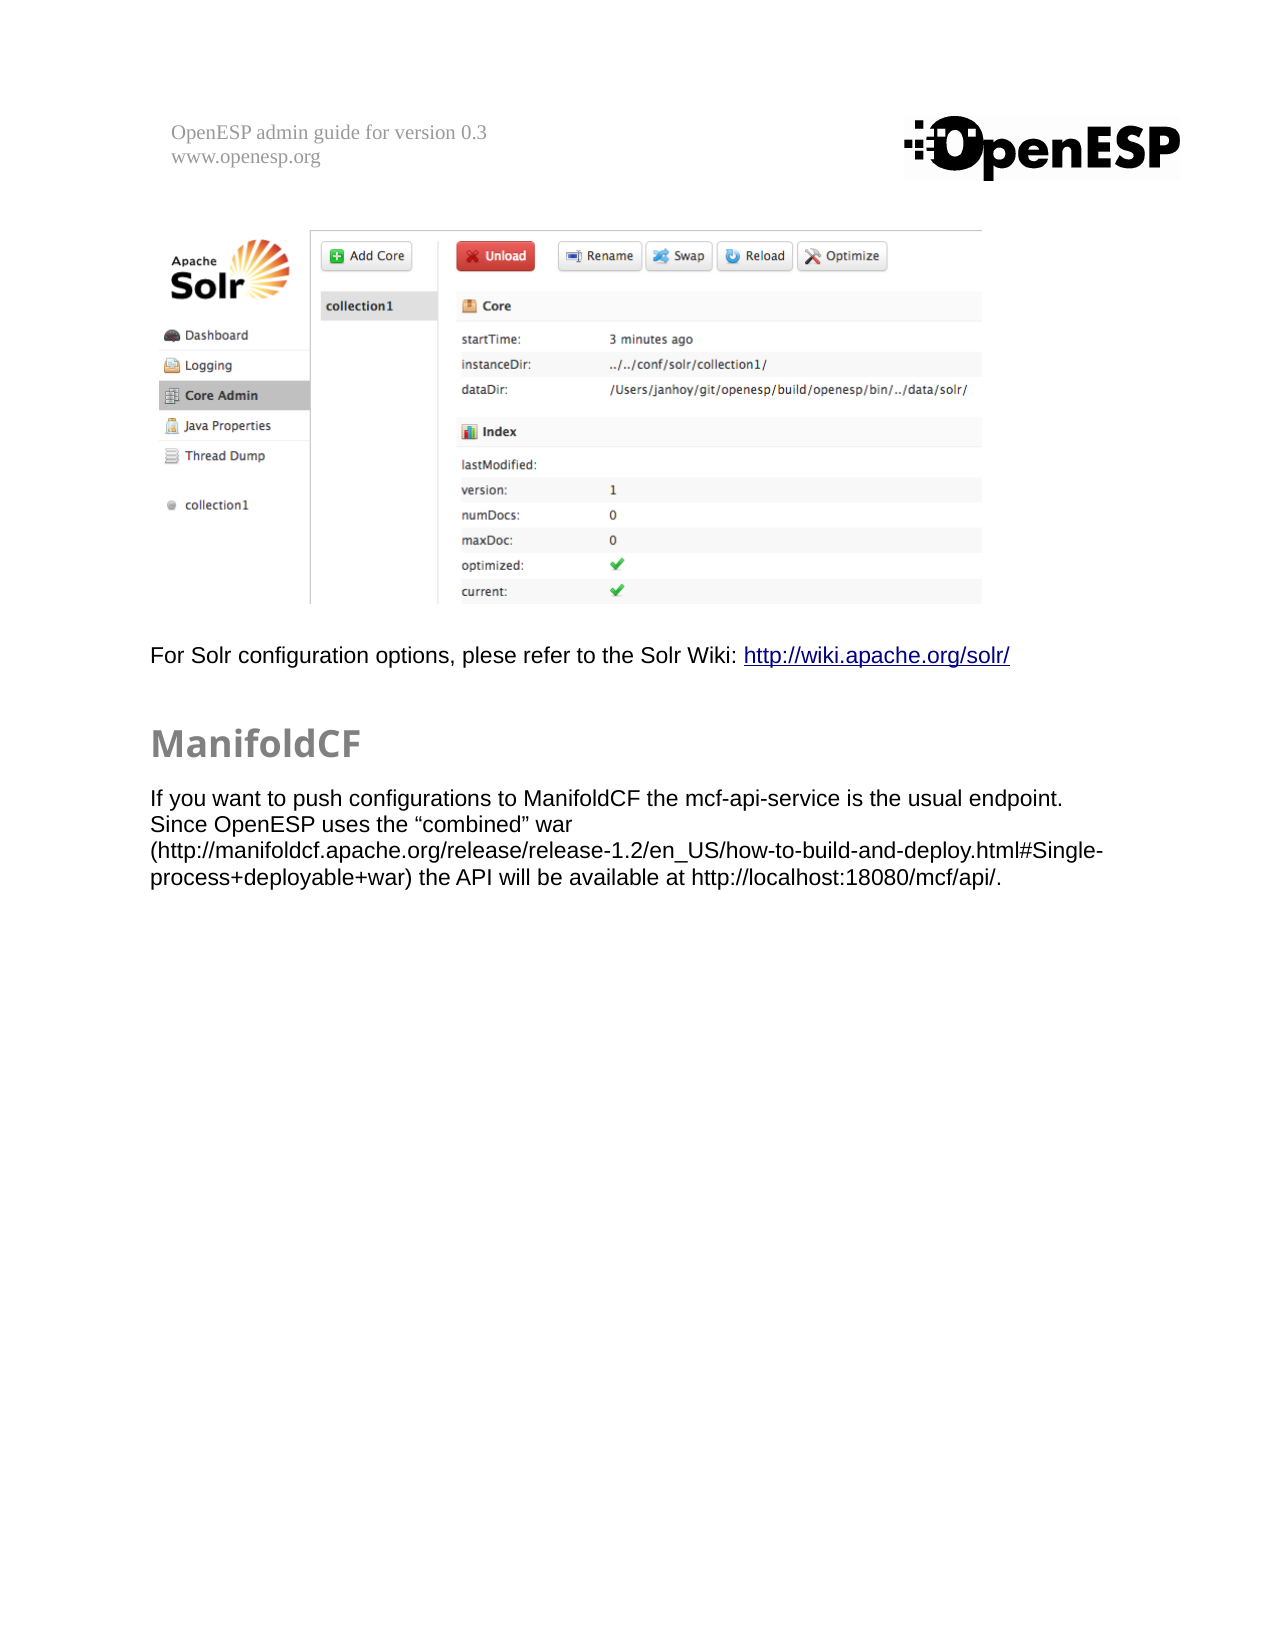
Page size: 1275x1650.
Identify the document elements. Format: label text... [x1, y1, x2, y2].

text For Solr configuration options, plese refer to the Solr Wiki: http://wiki.apache.org/solr/ [150, 642, 1125, 668]
subtitle ManifoldCF [150, 718, 1125, 769]
text If you want to push configurations to ManifoldCF the mcf-api-service is the usual endpoint. Since OpenESP uses the “combined” war (http://manifoldcf.apache.org/release/release-1.2/en_US/how-to-build-and-deploy.html#Single-process+deployable+war) the API will be available at http://localhost:18080/mcf/api/. [150, 784, 1125, 890]
